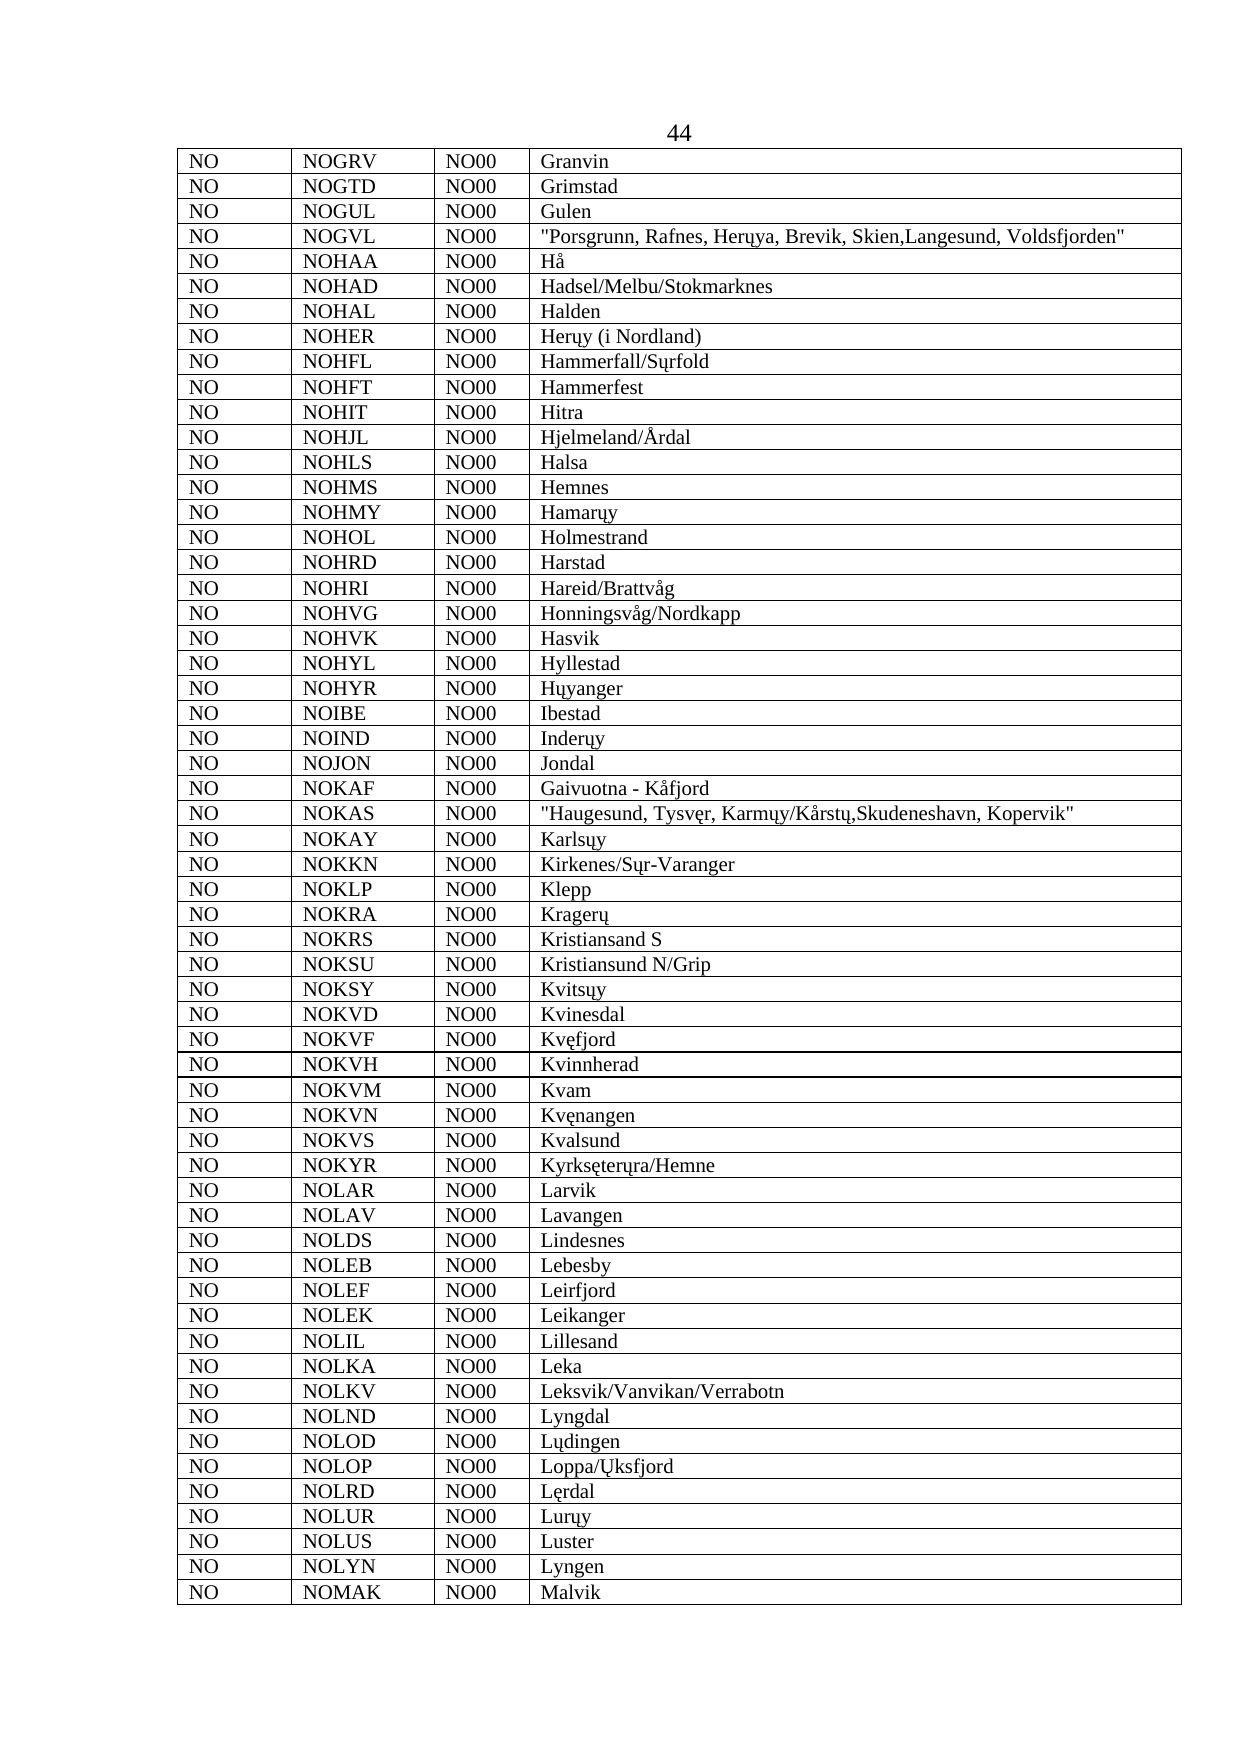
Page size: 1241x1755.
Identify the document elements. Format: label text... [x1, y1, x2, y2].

table_cell NOKRS [292, 927, 434, 951]
table_cell NO [178, 1404, 291, 1428]
table_cell NOHIT [292, 400, 434, 424]
table_cell NO [178, 224, 291, 248]
table_cell Halsa [530, 450, 1181, 474]
table_cell NO [178, 149, 291, 173]
table_cell NO [178, 1580, 291, 1604]
table_cell NO [178, 1228, 291, 1252]
table_cell NOKSY [292, 977, 434, 1001]
table_cell NO00 [435, 927, 529, 951]
table_cell NO00 [435, 877, 529, 901]
table_cell Kvalsund [530, 1128, 1181, 1152]
table_cell Kristiansund N/Grip [530, 952, 1181, 976]
table_cell NO00 [435, 977, 529, 1001]
table_cell NO00 [435, 1253, 529, 1277]
table_cell NO00 [435, 1278, 529, 1302]
table_cell NO [178, 575, 291, 599]
table_cell NO00 [435, 1479, 529, 1503]
table_cell NO00 [435, 651, 529, 675]
table_cell NO [178, 852, 291, 876]
table_cell NO00 [435, 1078, 529, 1102]
table_cell NO [178, 651, 291, 675]
table_cell NO [178, 826, 291, 851]
table_cell NO [178, 1153, 291, 1177]
table_cell Ibestad [530, 701, 1181, 725]
table_cell Gulen [530, 199, 1181, 223]
table_cell NO [178, 1304, 291, 1327]
table_cell NOGRV [292, 149, 434, 173]
table_cell NOHVG [292, 601, 434, 624]
table_cell NO00 [435, 174, 529, 198]
table_cell Harstad [530, 550, 1181, 574]
table_cell NOHLS [292, 450, 434, 474]
table_cell NOGUL [292, 199, 434, 223]
table_cell NO [178, 1002, 291, 1026]
table_cell NOKLP [292, 877, 434, 901]
table_cell NO00 [435, 1203, 529, 1227]
table_cell NO00 [435, 1128, 529, 1152]
table_cell Lyngdal [530, 1404, 1181, 1428]
table_cell NO00 [435, 1178, 529, 1202]
table_cell NO00 [435, 450, 529, 474]
table_cell NO [178, 977, 291, 1001]
table_cell NO00 [435, 1304, 529, 1327]
table_cell NO00 [435, 224, 529, 248]
table_cell NO00 [435, 852, 529, 876]
table_cell NOGVL [292, 224, 434, 248]
table_cell NOIND [292, 726, 434, 750]
table_cell NOLEF [292, 1278, 434, 1302]
table_cell NO [178, 952, 291, 976]
table_cell NO00 [435, 1053, 529, 1076]
table_cell NO [178, 1103, 291, 1127]
table_cell NOLUS [292, 1529, 434, 1553]
table_cell NO00 [435, 1002, 529, 1026]
table_cell NO [178, 199, 291, 223]
table_cell NO [178, 299, 291, 323]
table_cell Hųyanger [530, 676, 1181, 700]
table_cell NO00 [435, 324, 529, 348]
table_cell Lyngen [530, 1555, 1181, 1578]
table_cell NO00 [435, 801, 529, 825]
table_cell NO [178, 249, 291, 273]
table_cell NO00 [435, 902, 529, 926]
table_cell NO [178, 550, 291, 574]
table_cell NO [178, 877, 291, 901]
table_cell NOHVK [292, 626, 434, 650]
table_cell NO00 [435, 826, 529, 851]
table_cell NO00 [435, 274, 529, 298]
table_cell NO [178, 776, 291, 800]
table_cell Jondal [530, 751, 1181, 775]
table_cell NO00 [435, 475, 529, 499]
table_cell NO00 [435, 701, 529, 725]
table_cell NO [178, 1354, 291, 1378]
table_cell Hareid/Brattvåg [530, 575, 1181, 599]
table_cell NO [178, 375, 291, 399]
table_cell NO00 [435, 425, 529, 449]
table_cell Larvik [530, 1178, 1181, 1202]
table_cell NOKAY [292, 826, 434, 851]
table_cell NOLDS [292, 1228, 434, 1252]
table_cell NOHJL [292, 425, 434, 449]
table_cell NO00 [435, 1329, 529, 1353]
table_cell Grimstad [530, 174, 1181, 198]
table_cell NOKVN [292, 1103, 434, 1127]
table_cell NO [178, 1379, 291, 1403]
table_cell NO [178, 525, 291, 549]
table_cell Luster [530, 1529, 1181, 1553]
table_cell Kvęnangen [530, 1103, 1181, 1127]
table_cell NO00 [435, 400, 529, 424]
table_cell Karlsųy [530, 826, 1181, 851]
table_cell NOHFL [292, 350, 434, 373]
table_cell NOLEB [292, 1253, 434, 1277]
table_cell NO00 [435, 1027, 529, 1051]
table_cell Leirfjord [530, 1278, 1181, 1302]
table_cell NOHMS [292, 475, 434, 499]
table_cell NO [178, 450, 291, 474]
table_cell NO00 [435, 550, 529, 574]
table_cell NO [178, 626, 291, 650]
table_cell NOLUR [292, 1504, 434, 1528]
table_cell Hasvik [530, 626, 1181, 650]
table_cell Lebesby [530, 1253, 1181, 1277]
table_cell NO00 [435, 1504, 529, 1528]
table_cell NO00 [435, 350, 529, 373]
table_cell NO [178, 274, 291, 298]
table_cell NOLEK [292, 1304, 434, 1327]
table_cell Holmestrand [530, 525, 1181, 549]
table_cell Hammerfest [530, 375, 1181, 399]
table_cell NO00 [435, 1429, 529, 1453]
table_cell Hyllestad [530, 651, 1181, 675]
table_cell NO [178, 1053, 291, 1076]
table_cell NO00 [435, 1153, 529, 1177]
table_cell NO00 [435, 1555, 529, 1578]
table_cell NOKRA [292, 902, 434, 926]
table_cell NO [178, 902, 291, 926]
table_cell Kragerų [530, 902, 1181, 926]
table_cell NO [178, 1078, 291, 1102]
table_cell NO [178, 1454, 291, 1478]
table_cell NO [178, 1203, 291, 1227]
table_cell NOHOL [292, 525, 434, 549]
table_cell NOLND [292, 1404, 434, 1428]
table_cell NOKKN [292, 852, 434, 876]
table_cell NOLKV [292, 1379, 434, 1403]
table_cell NO [178, 1529, 291, 1553]
table_cell NO [178, 1329, 291, 1353]
table_cell Hemnes [530, 475, 1181, 499]
table_cell Halden [530, 299, 1181, 323]
table_cell NO [178, 1429, 291, 1453]
table_cell NOKVS [292, 1128, 434, 1152]
table_cell NO [178, 1479, 291, 1503]
table_cell NOHMY [292, 500, 434, 524]
table_cell NOKSU [292, 952, 434, 976]
table_cell Klepp [530, 877, 1181, 901]
table_cell NO00 [435, 525, 529, 549]
table_cell Hitra [530, 400, 1181, 424]
table_cell NOIBE [292, 701, 434, 725]
table_cell Inderųy [530, 726, 1181, 750]
table_cell Lillesand [530, 1329, 1181, 1353]
table_cell NO00 [435, 601, 529, 624]
table_cell NOKVF [292, 1027, 434, 1051]
table_cell NO00 [435, 1404, 529, 1428]
table_cell Lurųy [530, 1504, 1181, 1528]
table_cell NO00 [435, 1379, 529, 1403]
table_cell NO [178, 676, 291, 700]
table_cell Leksvik/Vanvikan/Verrabotn [530, 1379, 1181, 1403]
table_cell NOMAK [292, 1580, 434, 1604]
table_cell Kvinnherad [530, 1053, 1181, 1076]
table_cell Loppa/Ųksfjord [530, 1454, 1181, 1478]
table_cell Leka [530, 1354, 1181, 1378]
table_cell NO00 [435, 676, 529, 700]
table_cell NO00 [435, 299, 529, 323]
table_cell NOKVM [292, 1078, 434, 1102]
table_cell NO00 [435, 1228, 529, 1252]
table_cell NOHER [292, 324, 434, 348]
table_cell NOHYL [292, 651, 434, 675]
table_cell NOHAA [292, 249, 434, 273]
table_cell NO [178, 350, 291, 373]
table_cell NOKVH [292, 1053, 434, 1076]
table_cell NOKAF [292, 776, 434, 800]
table_cell NOHAD [292, 274, 434, 298]
table_cell NO00 [435, 776, 529, 800]
table_cell NOLAR [292, 1178, 434, 1202]
table_cell NO [178, 751, 291, 775]
table_cell NO [178, 324, 291, 348]
table_cell NOHYR [292, 676, 434, 700]
table_cell NOHRI [292, 575, 434, 599]
table_cell "Porsgrunn, Rafnes, Herųya, Brevik, Skien,Langesund, Voldsfjorden" [530, 224, 1181, 248]
table_cell Kvęfjord [530, 1027, 1181, 1051]
table_cell NO [178, 1027, 291, 1051]
table_cell NO00 [435, 199, 529, 223]
table_cell NO00 [435, 149, 529, 173]
table_cell NO00 [435, 1454, 529, 1478]
table_cell NO [178, 500, 291, 524]
table_cell Hamarųy [530, 500, 1181, 524]
table_cell NO [178, 701, 291, 725]
table_cell NOKVD [292, 1002, 434, 1026]
table_cell NO [178, 1504, 291, 1528]
table_cell NO00 [435, 626, 529, 650]
table_cell NOLOP [292, 1454, 434, 1478]
table_cell Lindesnes [530, 1228, 1181, 1252]
table_cell NO00 [435, 375, 529, 399]
table_cell Honningsvåg/Nordkapp [530, 601, 1181, 624]
table_cell NO00 [435, 751, 529, 775]
table_cell Leikanger [530, 1304, 1181, 1327]
table_cell Gaivuotna - Kåfjord [530, 776, 1181, 800]
table_cell NO [178, 475, 291, 499]
table_cell NOHAL [292, 299, 434, 323]
table_cell NO00 [435, 1103, 529, 1127]
table_cell NO00 [435, 1354, 529, 1378]
table_cell Kyrksęterųra/Hemne [530, 1153, 1181, 1177]
table_cell Hjelmeland/Årdal [530, 425, 1181, 449]
table_cell Lavangen [530, 1203, 1181, 1227]
table_cell NO00 [435, 726, 529, 750]
table_cell NOJON [292, 751, 434, 775]
table_cell NO00 [435, 575, 529, 599]
table_cell NO00 [435, 249, 529, 273]
table_cell NO [178, 801, 291, 825]
table_cell NO00 [435, 1529, 529, 1553]
table_cell NOLIL [292, 1329, 434, 1353]
table_cell NO [178, 1555, 291, 1578]
table_cell NO00 [435, 1580, 529, 1604]
table_cell NO00 [435, 500, 529, 524]
table_cell NOLAV [292, 1203, 434, 1227]
table_cell Hadsel/Melbu/Stokmarknes [530, 274, 1181, 298]
table_cell NOLOD [292, 1429, 434, 1453]
table_cell Kvinesdal [530, 1002, 1181, 1026]
table_cell NOLRD [292, 1479, 434, 1503]
table_cell NO00 [435, 952, 529, 976]
table_cell Kristiansand S [530, 927, 1181, 951]
table_cell Malvik [530, 1580, 1181, 1604]
table_cell Hammerfall/Sųrfold [530, 350, 1181, 373]
table_cell NO [178, 927, 291, 951]
table_cell Kvam [530, 1078, 1181, 1102]
table_cell NO [178, 601, 291, 624]
table_cell NO [178, 1278, 291, 1302]
table_cell NOKAS [292, 801, 434, 825]
table_cell NO [178, 174, 291, 198]
table_cell NO [178, 1128, 291, 1152]
table_cell NOLKA [292, 1354, 434, 1378]
table_cell NO [178, 425, 291, 449]
table_cell Herųy (i Nordland) [530, 324, 1181, 348]
table_cell Lęrdal [530, 1479, 1181, 1503]
table_cell NO [178, 400, 291, 424]
table_cell NO [178, 726, 291, 750]
table_cell NOHRD [292, 550, 434, 574]
table_cell Lųdingen [530, 1429, 1181, 1453]
table_cell NOLYN [292, 1555, 434, 1578]
table_cell Granvin [530, 149, 1181, 173]
table_cell NOKYR [292, 1153, 434, 1177]
table_cell Kvitsųy [530, 977, 1181, 1001]
table_cell NO [178, 1253, 291, 1277]
table_cell NO [178, 1178, 291, 1202]
table_cell NOHFT [292, 375, 434, 399]
table_cell Hå [530, 249, 1181, 273]
table_cell "Haugesund, Tysvęr, Karmųy/Kårstų,Skudeneshavn, Kopervik" [530, 801, 1181, 825]
table_cell NOGTD [292, 174, 434, 198]
table_cell Kirkenes/Sųr-Varanger [530, 852, 1181, 876]
